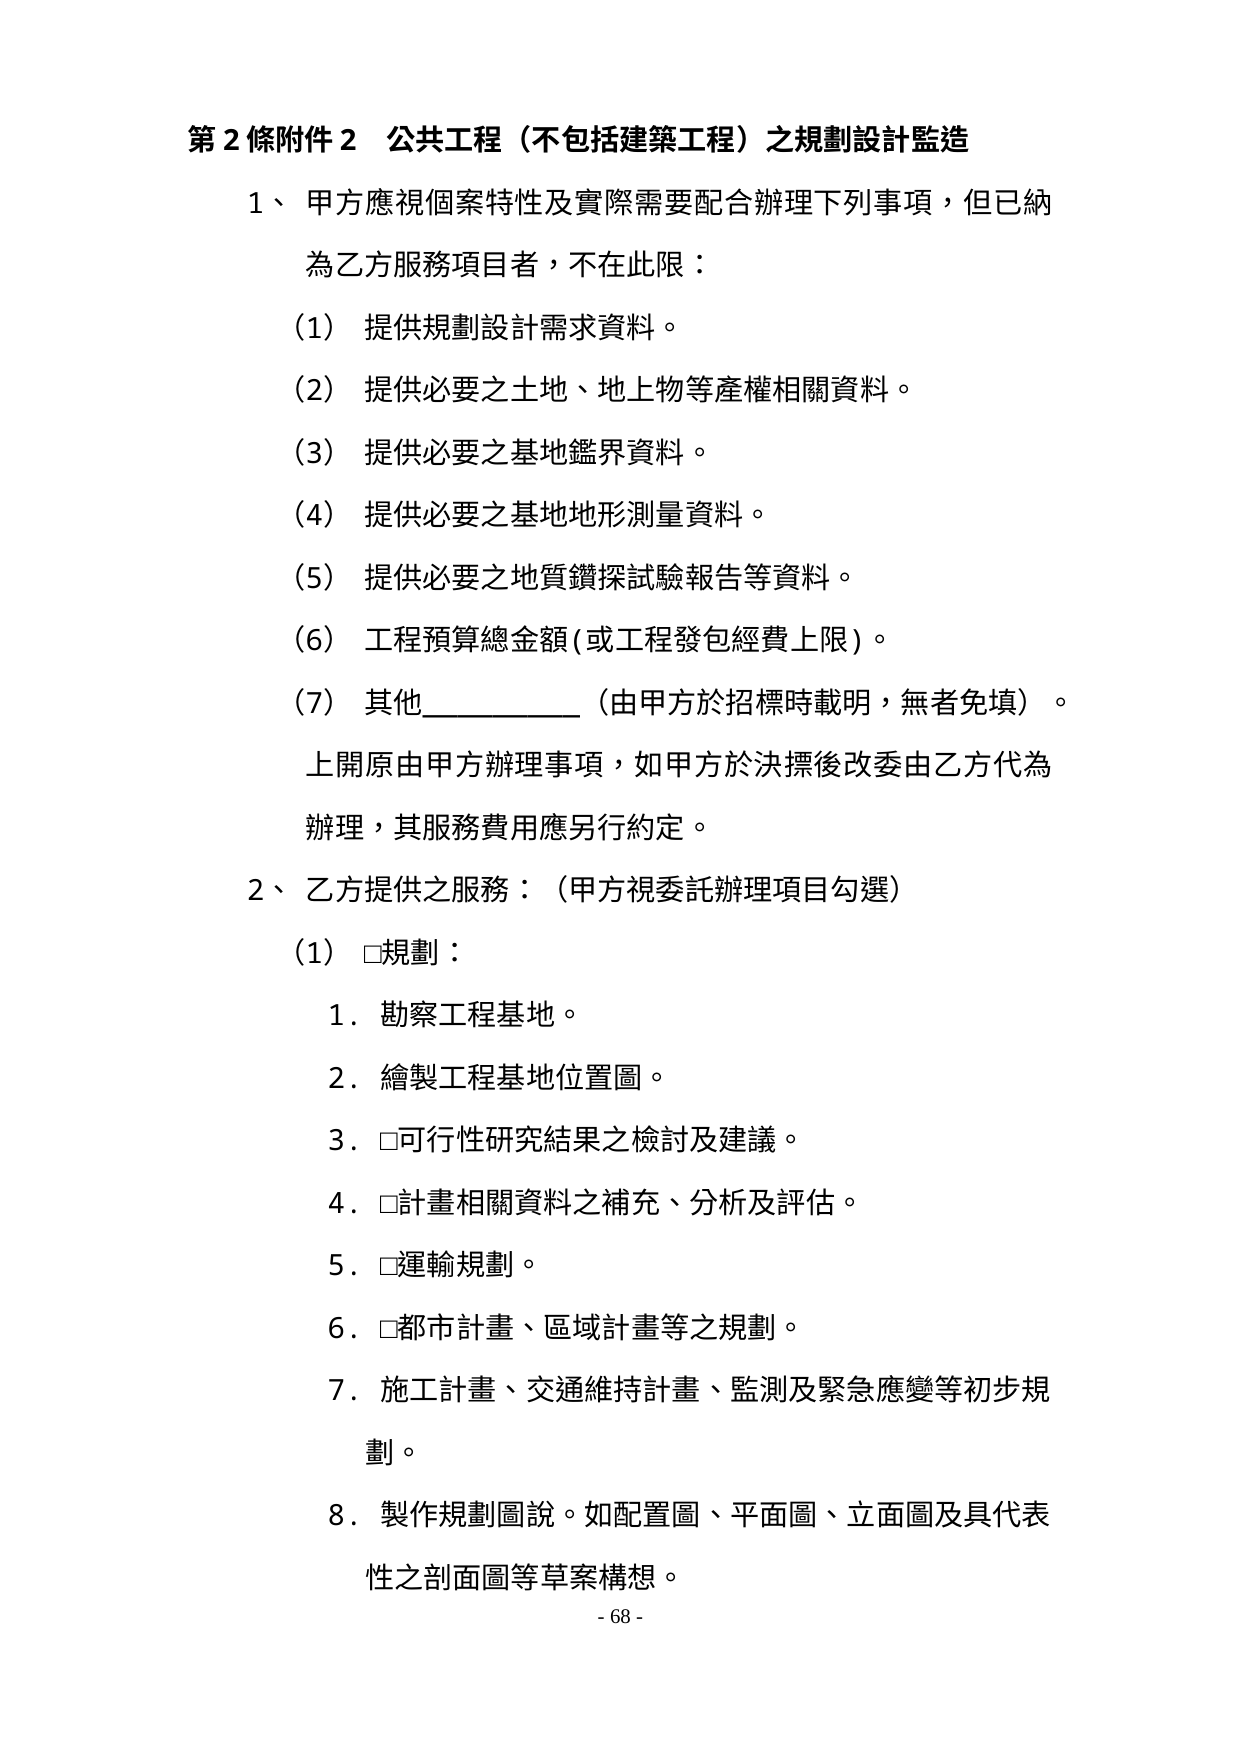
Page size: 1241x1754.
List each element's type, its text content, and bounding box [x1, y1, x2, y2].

list □運輸規劃。 [327, 1221, 1053, 1284]
list 提供必要之基地地形測量資料。 [276, 471, 1053, 534]
list 提供必要之基地鑑界資料。 [276, 409, 1053, 471]
text 第2條附件2 公共工程（不包括建築工程）之規劃設計監造 [187, 96, 1053, 159]
list 提供必要之地質鑽探試驗報告等資料。 [276, 534, 1053, 596]
list 工程預算總金額(或工程發包經費上限)。 [276, 596, 1053, 659]
list 提供規劃設計需求資料。 [276, 284, 1053, 346]
list 甲方應視個案特性及實際需要配合辦理下列事項，但已納為乙方服務項目者，不在此限： [247, 159, 1053, 284]
list 提供必要之土地、地上物等產權相關資料。 [276, 346, 1053, 409]
list □都市計畫、區域計畫等之規劃。 [327, 1284, 1053, 1346]
list □可行性研究結果之檢討及建議。 [327, 1096, 1053, 1159]
list □規劃： [276, 909, 1053, 971]
list □計畫相關資料之補充、分析及評估。 [327, 1159, 1053, 1221]
list 繪製工程基地位置圖。 [327, 1034, 1053, 1096]
list 製作規劃圖說。如配置圖、平面圖、立面圖及具代表性之剖面圖等草案構想。 [327, 1471, 1053, 1596]
list 勘察工程基地。 [327, 971, 1053, 1034]
text 上開原由甲方辦理事項，如甲方於決摽後改委由乙方代為辦理，其服務費用應另行約定。 [306, 721, 1053, 846]
list 其他_________（由甲方於招標時載明，無者免填）。 [276, 659, 1053, 721]
list 乙方提供之服務：（甲方視委託辦理項目勾選） [247, 846, 1053, 909]
list 施工計畫、交通維持計畫、監測及緊急應變等初步規劃。 [327, 1346, 1053, 1471]
